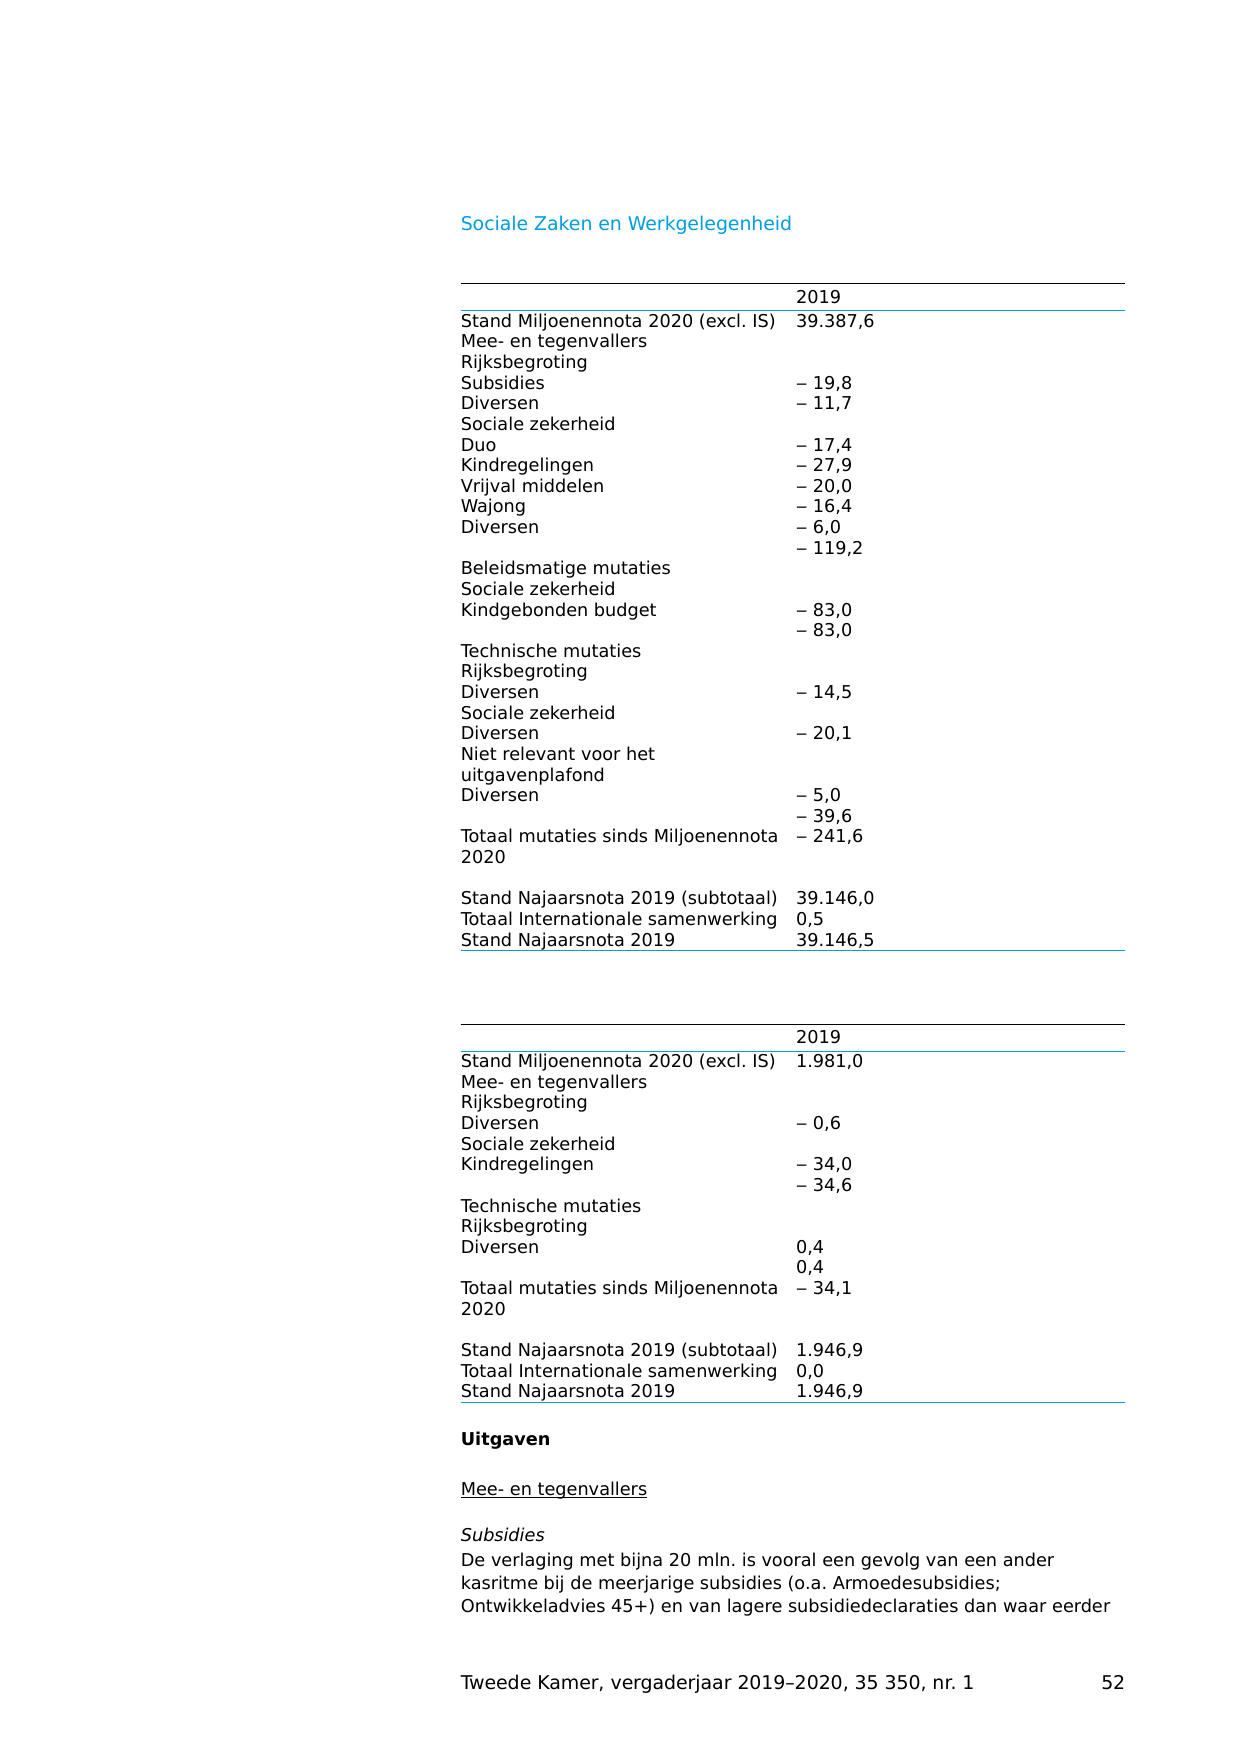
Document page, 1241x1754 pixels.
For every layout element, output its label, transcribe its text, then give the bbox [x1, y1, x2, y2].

table_cell Diversen [461, 1237, 793, 1257]
table_cell Stand Najaarsnota 2019 (subtotaal) [461, 1340, 793, 1361]
text Mee- en tegenvallers [461, 1477, 1125, 1500]
table_cell [793, 558, 1125, 579]
table_cell [793, 579, 1125, 599]
table_cell [793, 414, 1125, 434]
table_cell Stand Najaarsnota 2019 [461, 930, 793, 950]
table_cell [461, 1025, 793, 1051]
table_cell ‒ 39,6 [793, 806, 1125, 826]
table_cell 0,0 [793, 1361, 1125, 1381]
table_cell 1.946,9 [793, 1340, 1125, 1361]
table_cell Diversen [461, 393, 793, 414]
table_cell Diversen [461, 723, 793, 744]
table_cell Stand Najaarsnota 2019 [461, 1381, 793, 1402]
table_cell [793, 352, 1125, 373]
table_cell [793, 1093, 1125, 1113]
table_cell ‒ 34,0 [793, 1154, 1125, 1175]
text Uitgaven [461, 1427, 1125, 1450]
table_cell [461, 538, 793, 558]
table_cell ‒ 17,4 [793, 435, 1125, 455]
table_cell [793, 331, 1125, 352]
table_cell 0,4 [793, 1237, 1125, 1257]
table_cell [461, 806, 793, 826]
table_cell Kindregelingen [461, 455, 793, 476]
table_cell [793, 1216, 1125, 1237]
text De verlaging met bijna 20 mln. is vooral een gevolg van een ander kasritme bij de meerjarige subsidies (o.a. Armoedesubsidies; Ontwikkeladvies 45+) en van lagere subsidiedeclaraties dan waar eerder [461, 1548, 1125, 1617]
table_cell Sociale zekerheid [461, 579, 793, 599]
table_cell [461, 868, 793, 888]
table_cell 2019 [793, 284, 1125, 310]
table_cell Technische mutaties [461, 1196, 793, 1216]
table_cell 0,5 [793, 909, 1125, 929]
table_cell 1.946,9 [793, 1381, 1125, 1402]
table_cell ‒ 241,6 [793, 826, 1125, 868]
table_cell [461, 1258, 793, 1278]
table_cell Subsidies [461, 373, 793, 393]
table_cell ‒ 11,7 [793, 393, 1125, 414]
table_cell [793, 1319, 1125, 1340]
table_cell Sociale zekerheid [461, 414, 793, 434]
table_cell Diversen [461, 1113, 793, 1134]
table_cell ‒ 20,1 [793, 723, 1125, 744]
table_cell ‒ 27,9 [793, 455, 1125, 476]
table_cell [461, 284, 793, 310]
table_cell [793, 868, 1125, 888]
table_cell Kindgebonden budget [461, 600, 793, 620]
table_cell Rijksbegroting [461, 1216, 793, 1237]
table_cell [793, 641, 1125, 661]
table_cell [793, 1134, 1125, 1154]
table_cell [793, 661, 1125, 682]
table_cell Rijksbegroting [461, 661, 793, 682]
table_cell ‒ 19,8 [793, 373, 1125, 393]
table_cell ‒ 34,6 [793, 1175, 1125, 1196]
table_cell Totaal mutaties sinds Miljoenennota 2020 [461, 826, 793, 868]
table_cell ‒ 14,5 [793, 682, 1125, 703]
table_cell Stand Najaarsnota 2019 (subtotaal) [461, 888, 793, 909]
table_cell ‒ 83,0 [793, 600, 1125, 620]
table_cell Beleidsmatige mutaties [461, 558, 793, 579]
table_cell ‒ 34,1 [793, 1278, 1125, 1319]
table_cell Mee- en tegenvallers [461, 1072, 793, 1092]
table_cell ‒ 83,0 [793, 620, 1125, 641]
table_cell [793, 703, 1125, 723]
table_cell 39.146,0 [793, 888, 1125, 909]
table_cell [461, 1175, 793, 1196]
table_cell Sociale zekerheid [461, 1134, 793, 1154]
table_header XV SOCIALE ZAKEN EN WERKGELEGENHEID: NIET-BELASTINGONTVANGSTEN [461, 976, 1125, 1024]
table_cell Vrijval middelen [461, 476, 793, 496]
table_cell [793, 1072, 1125, 1092]
table_cell 1.981,0 [793, 1052, 1125, 1072]
table_cell 2019 [793, 1025, 1125, 1051]
table_cell 39.387,6 [793, 311, 1125, 331]
table_cell Diversen [461, 682, 793, 703]
table_cell [793, 744, 1125, 785]
table_cell Diversen [461, 517, 793, 538]
table_cell ‒ 16,4 [793, 496, 1125, 517]
table_cell [461, 1319, 793, 1340]
table_cell [793, 1196, 1125, 1216]
table_cell Stand Miljoenennota 2020 (excl. IS) [461, 311, 793, 331]
table_cell Duo [461, 435, 793, 455]
table_cell ‒ 5,0 [793, 785, 1125, 806]
table_cell Technische mutaties [461, 641, 793, 661]
table_cell Mee- en tegenvallers [461, 331, 793, 352]
table_cell 39.146,5 [793, 930, 1125, 950]
table_cell Rijksbegroting [461, 352, 793, 373]
table_cell ‒ 6,0 [793, 517, 1125, 538]
table_cell Kindregelingen [461, 1154, 793, 1175]
table_cell [461, 620, 793, 641]
table_cell Stand Miljoenennota 2020 (excl. IS) [461, 1052, 793, 1072]
table_cell Sociale zekerheid [461, 703, 793, 723]
table_header XV SOCIALE ZAKEN EN WERKGELEGENHEID: UITGAVEN [461, 258, 1125, 283]
table_cell Totaal Internationale samenwerking [461, 909, 793, 929]
table_cell Diversen [461, 785, 793, 806]
text Subsidies [461, 1523, 1125, 1546]
table_cell Rijksbegroting [461, 1093, 793, 1113]
table_cell ‒ 0,6 [793, 1113, 1125, 1134]
table_cell ‒ 20,0 [793, 476, 1125, 496]
table_cell 0,4 [793, 1258, 1125, 1278]
table_cell Totaal mutaties sinds Miljoenennota 2020 [461, 1278, 793, 1319]
table_cell Niet relevant voor het uitgavenplafond [461, 744, 793, 785]
table_cell Wajong [461, 496, 793, 517]
title Sociale Zaken en Werkgelegenheid [461, 213, 1125, 235]
table_cell ‒ 119,2 [793, 538, 1125, 558]
table_cell Totaal Internationale samenwerking [461, 1361, 793, 1381]
